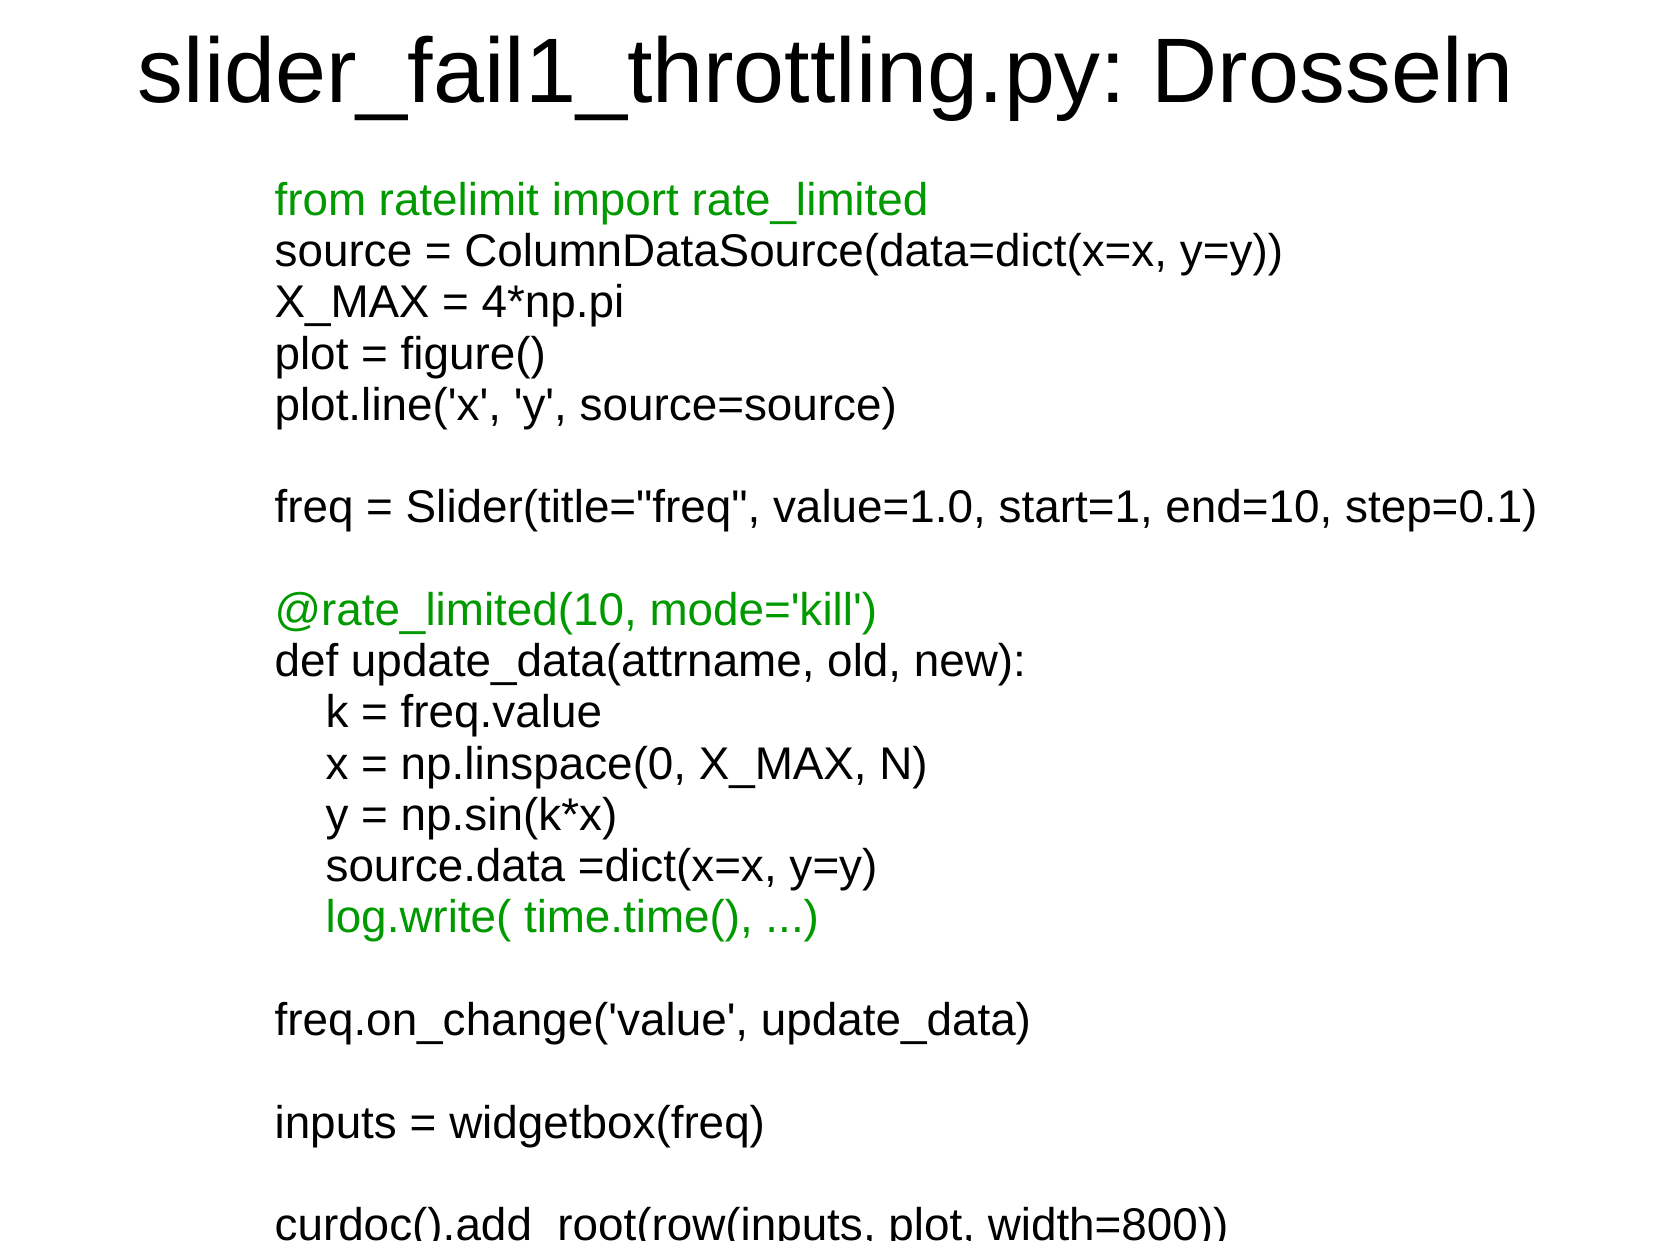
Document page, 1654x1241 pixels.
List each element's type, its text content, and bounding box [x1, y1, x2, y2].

text_box from ratelimit import rate_limited source = ColumnDataSource(data=dict(x=x, y=y)) X_MAX = 4*np.pi plot = figure() plot.line('x', 'y', source=source) freq = Slider(title="freq", value=1.0, start=1, end=10, step=0.1) @rate_limited(10, mode='kill') def update_data(attrname, old, new): k = freq.value x = np.linspace(0, X_MAX, N) y = np.sin(k*x) source.data =dict(x=x, y=y) log.write( time.time(), ...) freq.on_change('value', update_data) inputs = widgetbox(freq) curdoc().add_root(row(inputs, plot, width=800)) [259, 166, 1607, 1241]
title slider_fail1_throttling.py: Drosseln [82, 0, 1571, 174]
